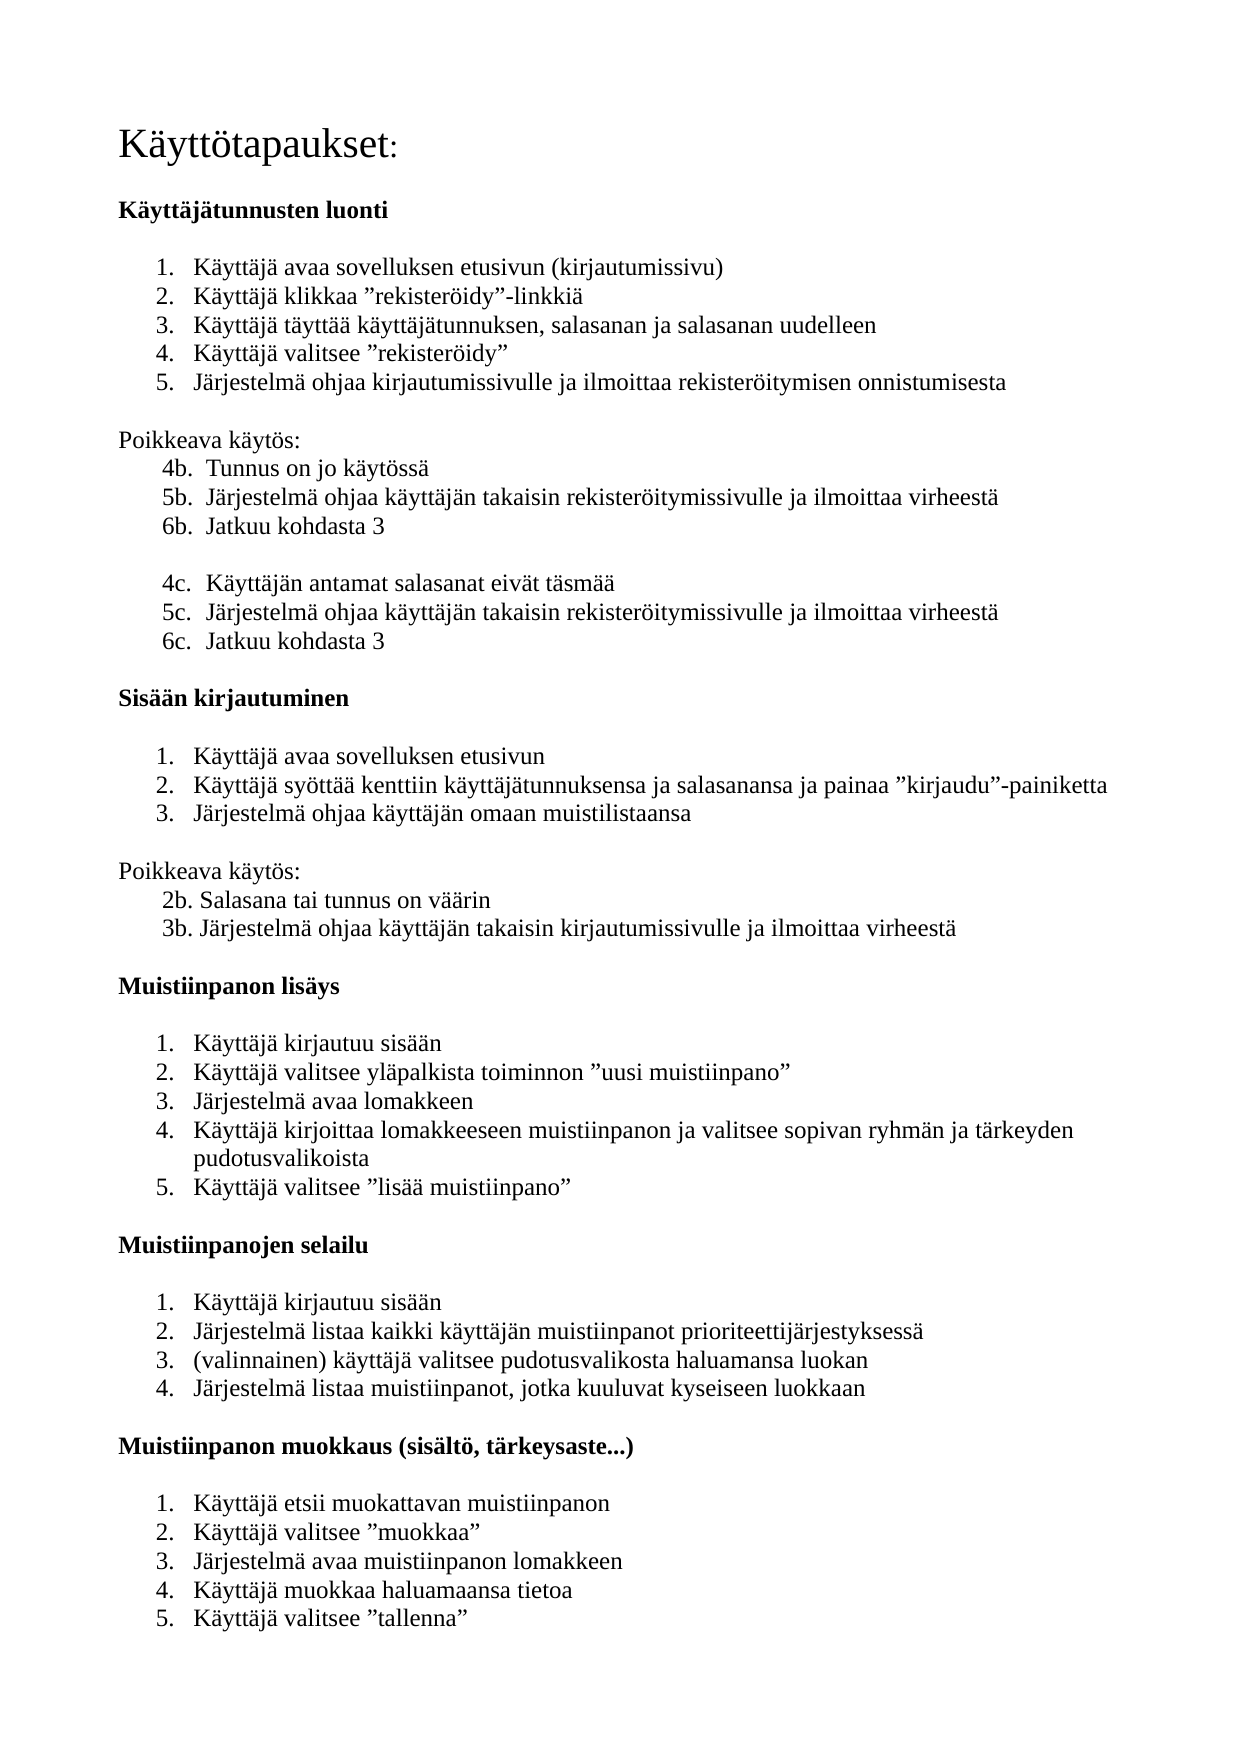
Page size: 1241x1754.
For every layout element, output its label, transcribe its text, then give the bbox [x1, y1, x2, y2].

text 4b. Tunnus on jo käytössä [118, 453, 1122, 482]
list Käyttäjä etsii muokattavan muistiinpanon [156, 1488, 1122, 1517]
text Poikkeava käytös: [118, 425, 1122, 453]
list (valinnainen) käyttäjä valitsee pudotusvalikosta haluamansa luokan [156, 1345, 1122, 1373]
text 3b. Järjestelmä ohjaa käyttäjän takaisin kirjautumissivulle ja ilmoittaa virheestä [118, 913, 1122, 942]
list Käyttäjä täyttää käyttäjätunnuksen, salasanan ja salasanan uudelleen [156, 310, 1122, 338]
text 4c. Käyttäjän antamat salasanat eivät täsmää [118, 568, 1122, 597]
text Muistiinpanojen selailu [118, 1230, 1122, 1258]
list Käyttäjä kirjautuu sisään [156, 1028, 1122, 1057]
text Poikkeava käytös: [118, 856, 1122, 885]
text 6b. Jatkuu kohdasta 3 [118, 511, 1122, 540]
text 5b. Järjestelmä ohjaa käyttäjän takaisin rekisteröitymissivulle ja ilmoittaa virheestä [118, 482, 1122, 511]
list Käyttäjä valitsee ”tallenna” [156, 1603, 1122, 1632]
list Käyttäjä valitsee ”muokkaa” [156, 1517, 1122, 1546]
text 6c. Jatkuu kohdasta 3 [118, 626, 1122, 655]
list Käyttäjä kirjoittaa lomakkeeseen muistiinpanon ja valitsee sopivan ryhmän ja tärkeyden pudotusvalikoista [156, 1115, 1122, 1172]
list Käyttäjä valitsee ”lisää muistiinpano” [156, 1172, 1122, 1201]
list Järjestelmä listaa kaikki käyttäjän muistiinpanot prioriteettijärjestyksessä [156, 1316, 1122, 1345]
list Järjestelmä avaa muistiinpanon lomakkeen [156, 1546, 1122, 1575]
list Käyttäjä kirjautuu sisään [156, 1287, 1122, 1316]
text Muistiinpanon muokkaus (sisältö, tärkeysaste...) [118, 1431, 1122, 1460]
list Käyttäjä avaa sovelluksen etusivun (kirjautumissivu) [156, 252, 1122, 281]
text 2b. Salasana tai tunnus on väärin [118, 885, 1122, 913]
list Käyttäjä avaa sovelluksen etusivun [156, 741, 1122, 770]
list Järjestelmä avaa lomakkeen [156, 1086, 1122, 1115]
list Järjestelmä listaa muistiinpanot, jotka kuuluvat kyseiseen luokkaan [156, 1373, 1122, 1402]
list Käyttäjä klikkaa ”rekisteröidy”-linkkiä [156, 281, 1122, 310]
text Käyttötapaukset: [118, 118, 1122, 166]
text 5c. Järjestelmä ohjaa käyttäjän takaisin rekisteröitymissivulle ja ilmoittaa virheestä [118, 597, 1122, 626]
text Käyttäjätunnusten luonti [118, 195, 1122, 223]
text Sisään kirjautuminen [118, 683, 1122, 712]
list Järjestelmä ohjaa kirjautumissivulle ja ilmoittaa rekisteröitymisen onnistumisesta [156, 367, 1122, 396]
list Järjestelmä ohjaa käyttäjän omaan muistilistaansa [156, 798, 1122, 827]
list Käyttäjä syöttää kenttiin käyttäjätunnuksensa ja salasanansa ja painaa ”kirjaudu”-painiketta [156, 770, 1122, 798]
list Käyttäjä muokkaa haluamaansa tietoa [156, 1575, 1122, 1603]
list Käyttäjä valitsee ”rekisteröidy” [156, 338, 1122, 367]
text Muistiinpanon lisäys [118, 971, 1122, 1000]
list Käyttäjä valitsee yläpalkista toiminnon ”uusi muistiinpano” [156, 1057, 1122, 1086]
